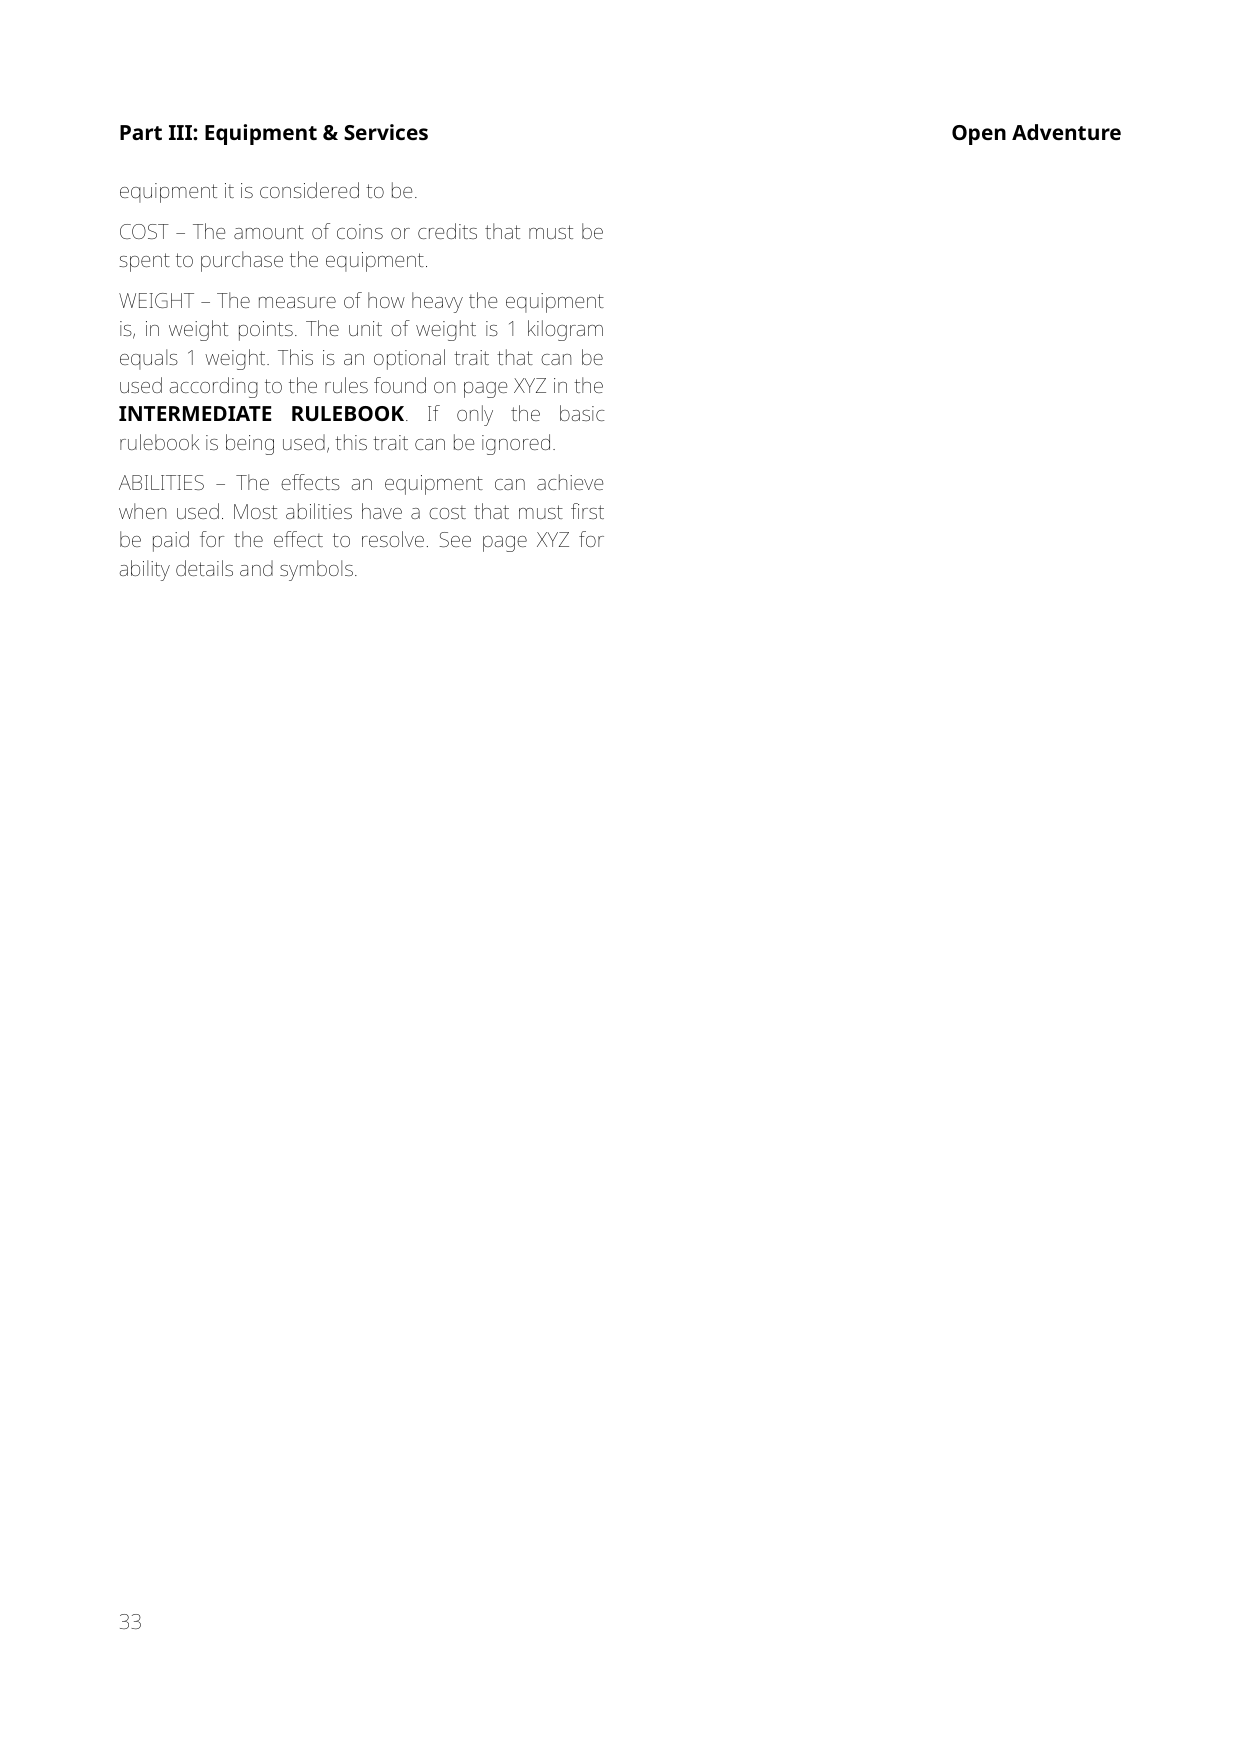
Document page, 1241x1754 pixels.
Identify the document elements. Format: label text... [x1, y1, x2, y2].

text ABILITIES – The effects an equipment can achieve when used. Most abilities have a cost that must first be paid for the effect to resolve. See page XYZ for ability details and symbols. [118, 468, 605, 582]
text WEIGHT – The measure of how heavy the equipment is, in weight points. The unit of weight is 1 kilogram equals 1 weight. This is an optional trait that can be used according to the rules found on page XYZ in the INTERMEDIATE RULEBOOK. If only the basic rulebook is being used, this trait can be ignored. [118, 286, 605, 456]
text equipment it is considered to be. [118, 176, 605, 205]
text COST – The amount of coins or credits that must be spent to purchase the equipment. [118, 217, 605, 274]
